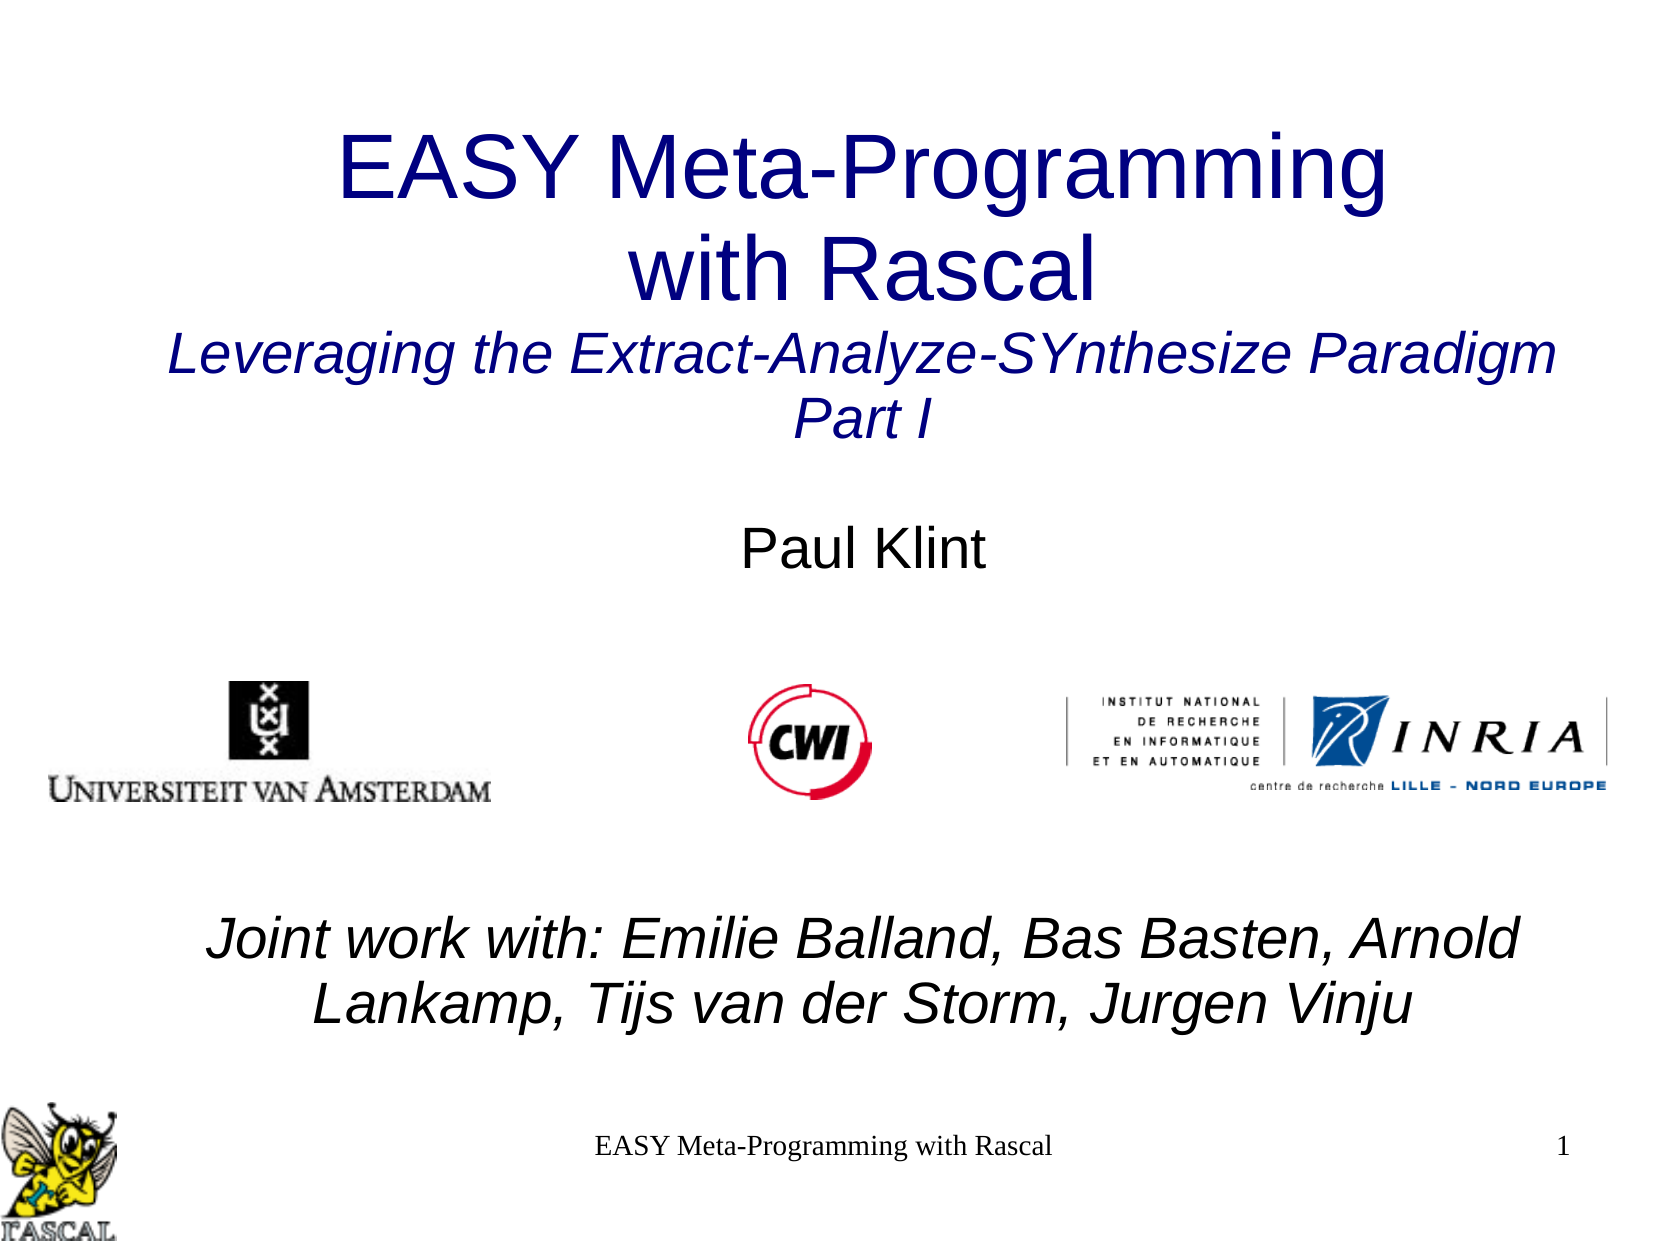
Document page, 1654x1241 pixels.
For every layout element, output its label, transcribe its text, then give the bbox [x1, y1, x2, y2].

picture [748, 684, 872, 800]
title EASY Meta-Programming with Rascal Leveraging the Extract-Analyze-SYnthesize Paradigm Part I Paul Klint Joint work with: Emilie Balland, Bas Basten, Arnold Lankamp, Tijs van der Storm, Jurgen Vinju [119, 115, 1608, 1036]
picture [48, 681, 491, 802]
picture [1066, 694, 1609, 790]
picture [0, 1102, 117, 1241]
